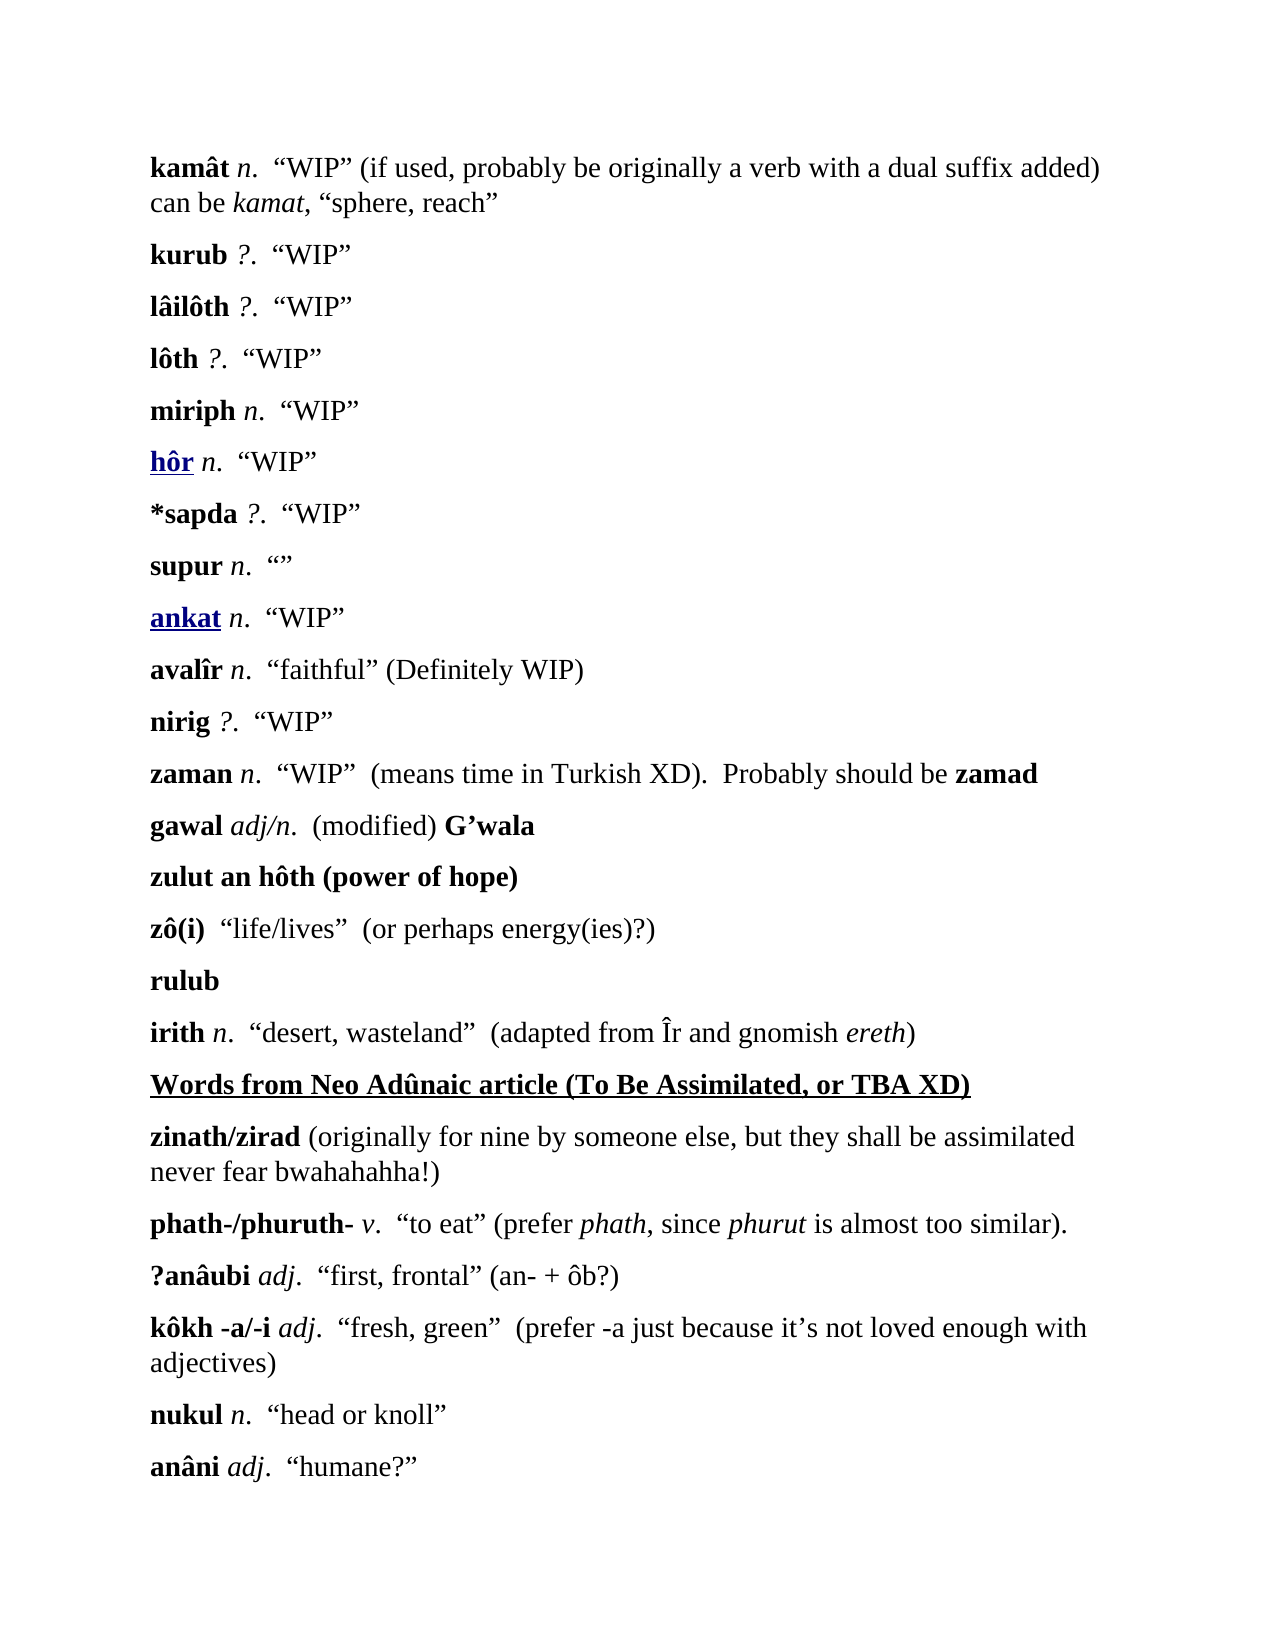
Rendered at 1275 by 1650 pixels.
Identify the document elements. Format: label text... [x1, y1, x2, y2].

text zaman n. “WIP” (means time in Turkish XD). Probably should be zamad [150, 756, 1125, 789]
text zulut an hôth (power of hope) [150, 859, 1125, 893]
text lâilôth ?. “WIP” [150, 289, 1125, 322]
text zô(i) “life/lives” (or perhaps energy(ies)?) [150, 911, 1125, 945]
text rulub [150, 963, 1125, 997]
text supur n. “” [150, 548, 1125, 582]
text avalîr n. “faithful” (Definitely WIP) [150, 652, 1125, 686]
text *sapda ?. “WIP” [150, 496, 1125, 530]
text kamât n. “WIP” (if used, probably be originally a verb with a dual suffix added) can be kamat, “sphere, reach” [150, 150, 1125, 219]
text anâni adj. “humane?” [150, 1449, 1125, 1482]
text nukul n. “head or knoll” [150, 1397, 1125, 1430]
text lôth ?. “WIP” [150, 341, 1125, 374]
text gawal adj/n. (modified) G’wala [150, 808, 1125, 841]
text zinath/zirad (originally for nine by someone else, but they shall be assimilated never fear bwahahahha!) [150, 1119, 1125, 1188]
text Words from Neo Adûnaic article (To Be Assimilated, or TBA XD) [150, 1067, 1125, 1101]
text miriph n. “WIP” [150, 393, 1125, 426]
text ?anâubi adj. “first, frontal” (an- + ôb?) [150, 1258, 1125, 1291]
text kurub ?. “WIP” [150, 237, 1125, 271]
text nirig ?. “WIP” [150, 704, 1125, 737]
text kôkh -a/-i adj. “fresh, green” (prefer -a just because it’s not loved enough with adjectives) [150, 1310, 1125, 1378]
text irith n. “desert, wasteland” (adapted from Îr and gnomish ereth) [150, 1015, 1125, 1049]
text ankat n. “WIP” [150, 600, 1125, 634]
text phath-/phuruth- v. “to eat” (prefer phath, since phurut is almost too similar). [150, 1206, 1125, 1239]
text hôr n. “WIP” [150, 444, 1125, 478]
